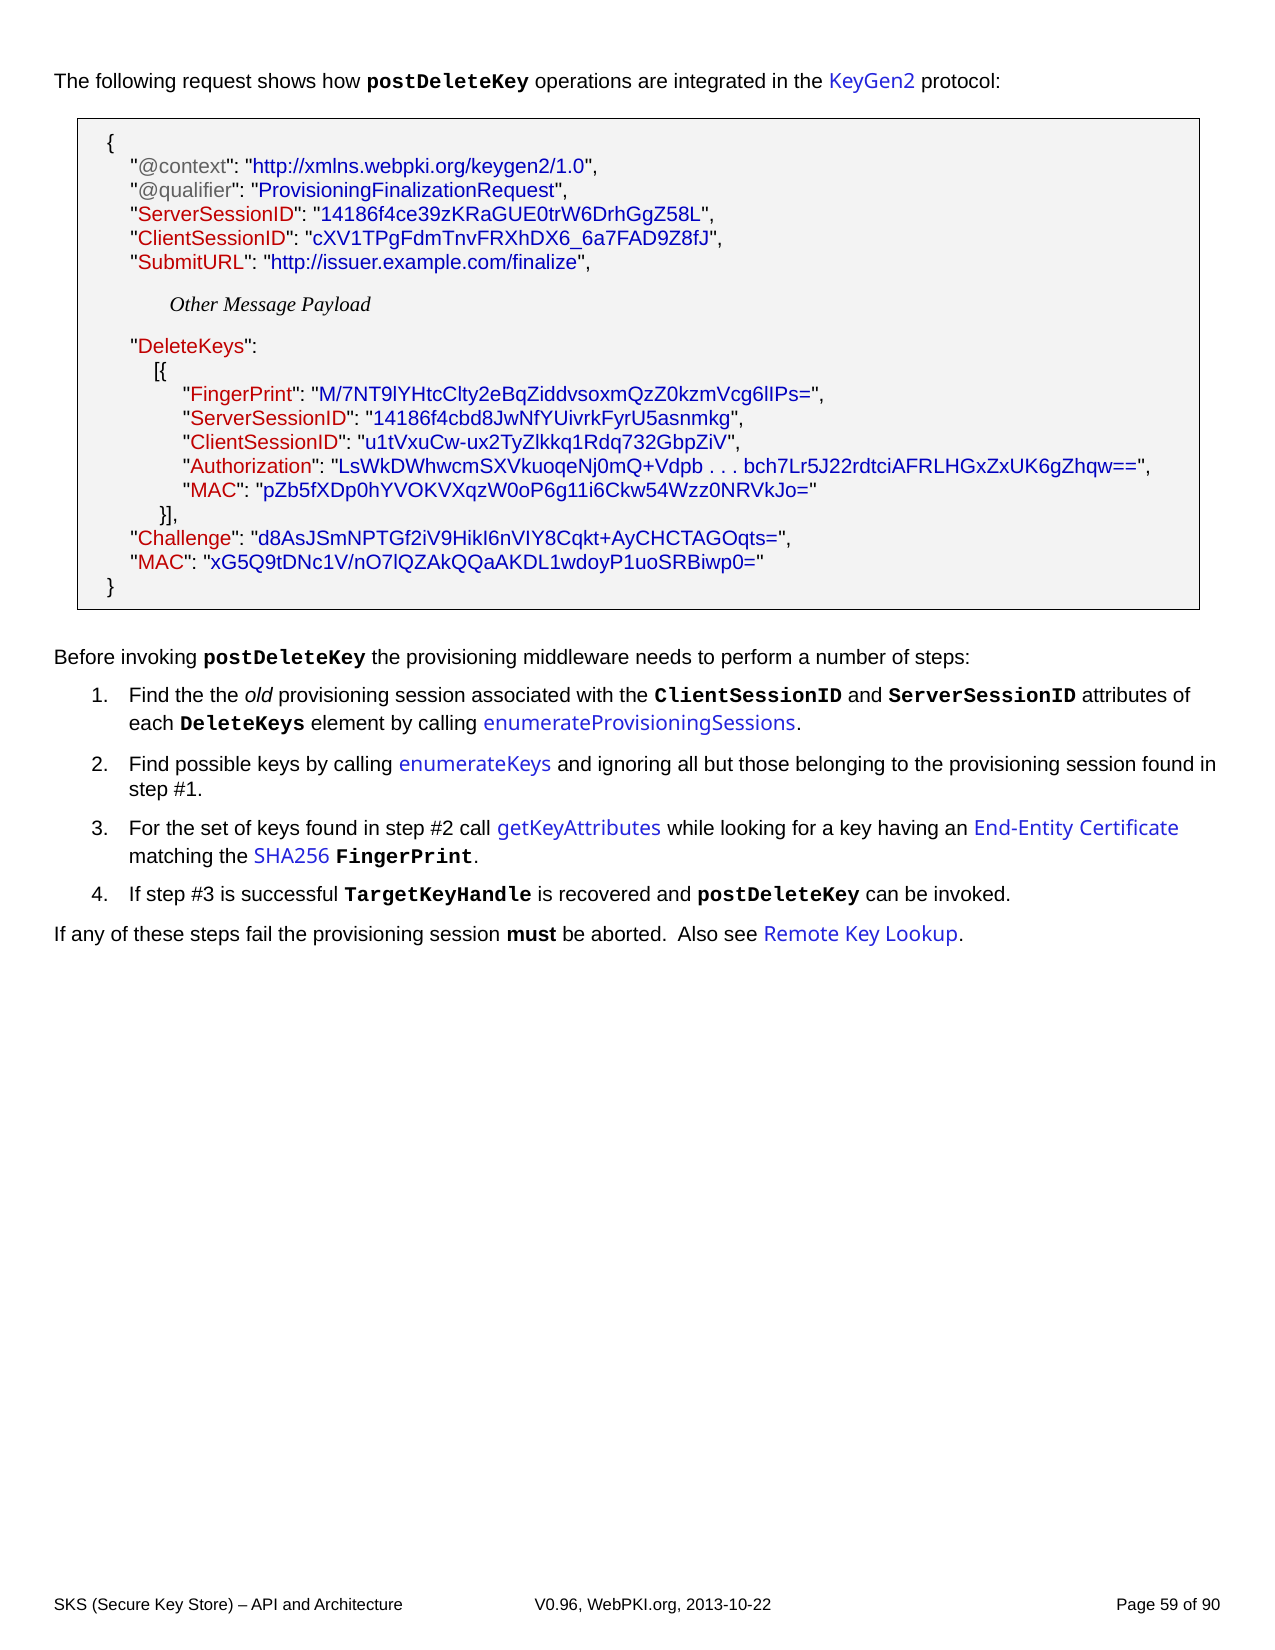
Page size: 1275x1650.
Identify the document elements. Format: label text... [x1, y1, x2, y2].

text If any of these steps fail the provisioning session must be aborted. Also see Remote Key Lookup. [54, 919, 1221, 948]
text The following request shows how postDeleteKey operations are integrated in the KeyGen2 protocol: [54, 66, 1221, 118]
text Before invoking postDeleteKey the provisioning middleware needs to perform a number of steps: [54, 645, 1221, 671]
table_header { "@context": "http://xmlns.webpki.org/keygen2/1.0", "@qualifier": "ProvisioningFinalizationRequest", "ServerSessionID": "14186f4ce39zKRaGUE0trW6DrhGgZ58L", "ClientSessionID": "cXV1TPgFdmTnvFRXhDX6_6a7FAD9Z8fJ", "SubmitURL": "http://issuer.example.com/finalize", Other Message Payload "DeleteKeys": [{ "FingerPrint": "M/7NT9lYHtcClty2eBqZiddvsoxmQzZ0kzmVcg6lIPs=", "ServerSessionID": "14186f4cbd8JwNfYUivrkFyrU5asnmkg", "ClientSessionID": "u1tVxuCw-ux2TyZlkkq1Rdq732GbpZiV", "Authorization": "LsWkDWhwcmSXVkuoqeNj0mQ+Vdpb . . . bch7Lr5J22rdtciAFRLHGxZxUK6gZhqw==", "MAC": "pZb5fXDp0hYVOKVXqzW0oP6g11i6Ckw54Wzz0NRVkJo=" }], "Challenge": "d8AsJSmNPTGf2iV9HikI6nVIY8Cqkt+AyCHCTAGOqts=", "MAC": "xG5Q9tDNc1V/nO7lQZAkQQaAKDL1wdoyP1uoSRBiwp0=" } [78, 119, 1199, 609]
list For the set of keys found in step #2 call getKeyAttributes while looking for a key having an End-Entity Certificate matching the SHA256 FingerPrint. [91, 813, 1221, 870]
list Find possible keys by calling enumerateKeys and ignoring all but those belonging to the provisioning session found in step #1. [91, 749, 1221, 801]
list Find the the old provisioning session associated with the ClientSessionID and ServerSessionID attributes of each DeleteKeys element by calling enumerateProvisioningSessions. [91, 683, 1221, 737]
list If step #3 is successful TargetKeyHandle is recovered and postDeleteKey can be invoked. [91, 882, 1221, 908]
